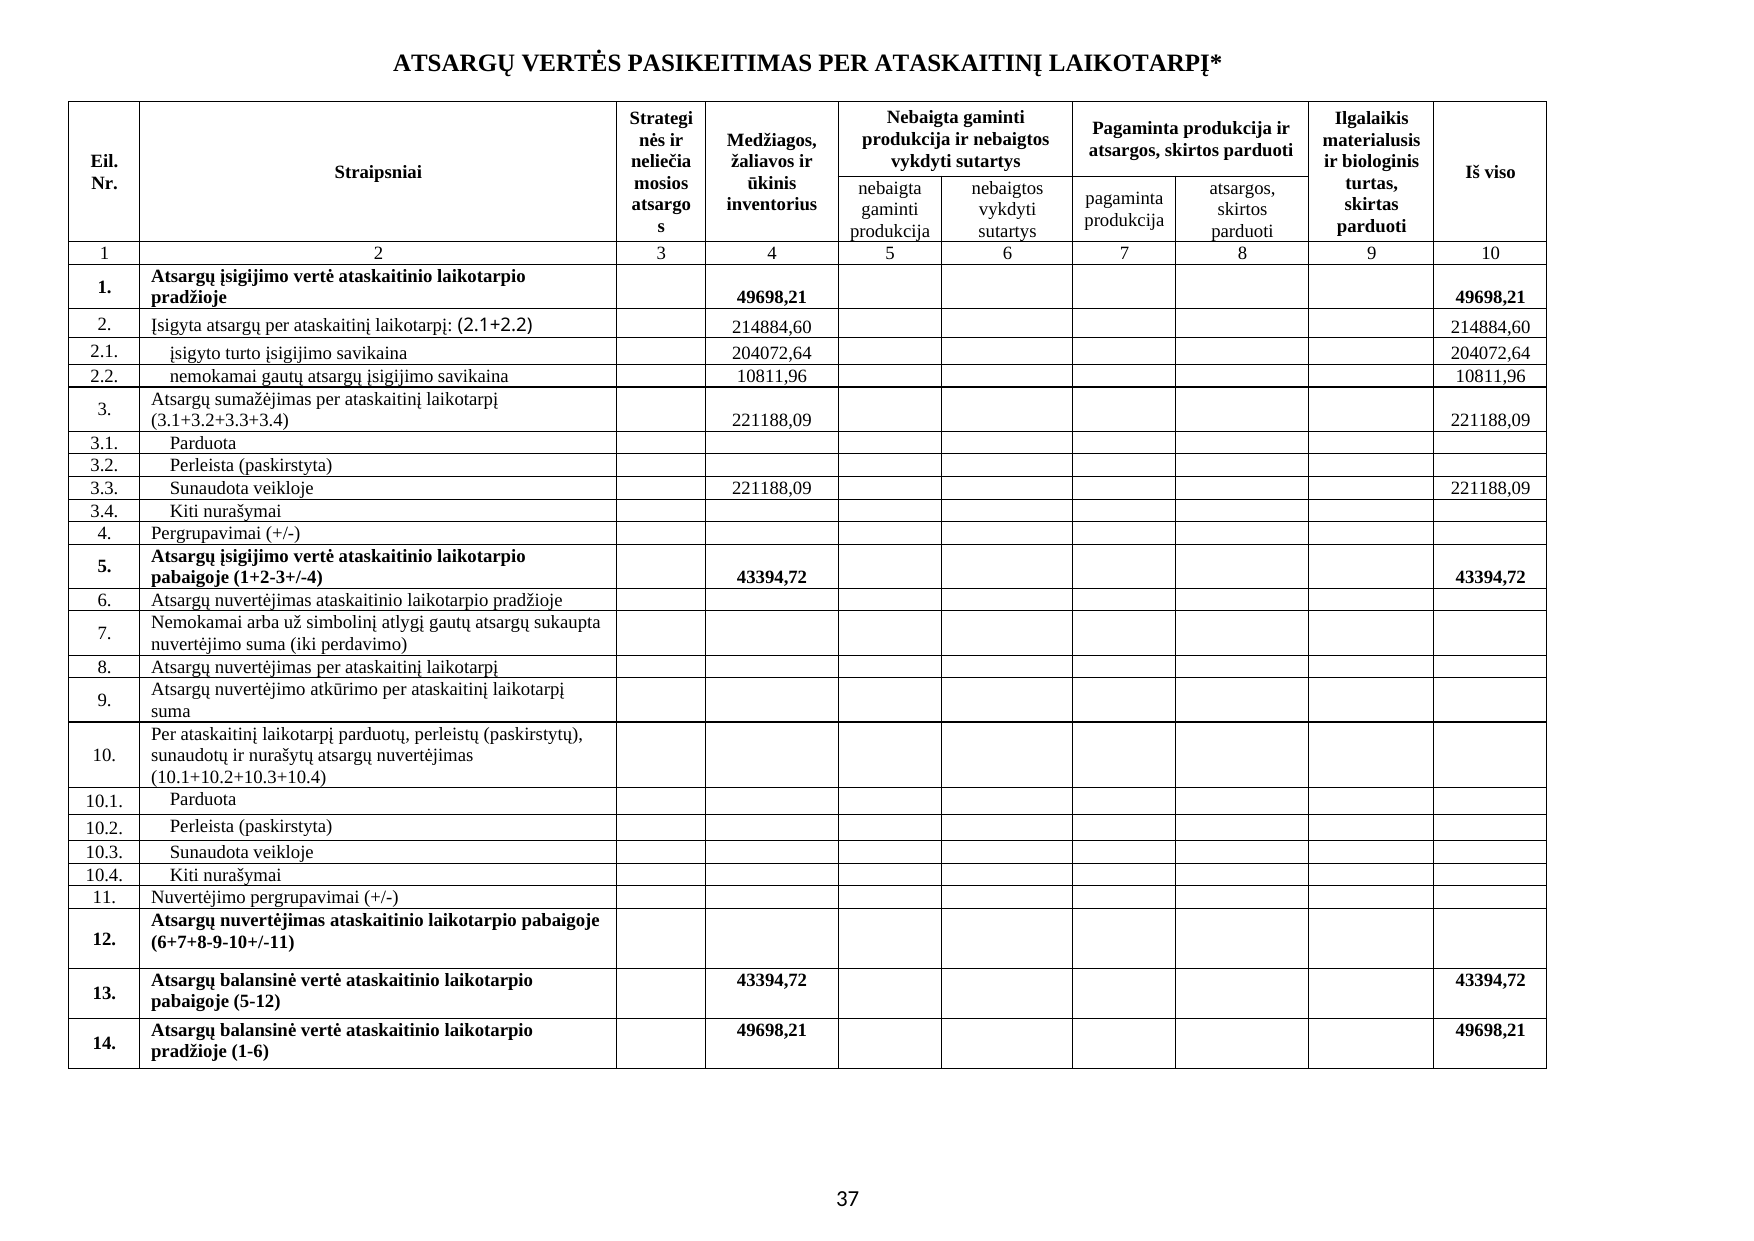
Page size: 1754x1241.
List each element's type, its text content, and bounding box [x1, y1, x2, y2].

table_cell 8 [1176, 242, 1308, 264]
table_cell [942, 841, 1072, 863]
table_cell [1309, 77, 1434, 101]
table_cell [617, 611, 705, 654]
table_cell Eil. Nr. [69, 102, 139, 241]
table_cell [942, 500, 1072, 521]
table_cell Atsargų sumažėjimas per ataskaitinį laikotarpį (3.1+3.2+3.3+3.4) [140, 388, 616, 431]
table_cell 204072,64 [1434, 338, 1546, 364]
table_cell [839, 656, 941, 677]
table_cell 3.1. [69, 432, 139, 453]
table_cell [1073, 1019, 1175, 1067]
table_cell [69, 77, 139, 101]
table_cell Atsargų nuvertėjimas ataskaitinio laikotarpio pabaigoje (6+7+8-9-10+/-11) [140, 909, 616, 967]
table_cell [140, 77, 617, 101]
table_cell 6 [942, 242, 1072, 264]
table_cell Strateginės ir neliečiamosios atsargos [617, 102, 705, 241]
table_cell 2. [69, 309, 139, 337]
table_cell 10 [1434, 242, 1546, 264]
table_cell [1434, 77, 1547, 101]
table_cell [617, 678, 705, 721]
table_cell [1309, 969, 1433, 1017]
table_header ATSARGŲ VERTĖS PASIKEITIMAS PER ATASKAITINĮ LAIKOTARPĮ* [69, 44, 1547, 77]
table_cell 5 [839, 242, 941, 264]
table_cell [1073, 77, 1176, 101]
table_cell [942, 365, 1072, 386]
table_cell [1073, 338, 1175, 364]
table_cell [839, 309, 941, 337]
table_cell [617, 589, 705, 610]
table_cell 3.3. [69, 477, 139, 498]
table_cell [706, 522, 838, 544]
table_cell [706, 723, 838, 787]
table_cell Atsargų balansinė vertė ataskaitinio laikotarpio pradžioje (1-6) [140, 1019, 616, 1067]
table_cell 12. [69, 909, 139, 967]
table_cell [617, 309, 705, 337]
table_cell 1 [69, 242, 139, 264]
table_cell [839, 723, 941, 787]
table_cell [1073, 723, 1175, 787]
table_cell [1309, 365, 1433, 386]
table_cell [942, 309, 1072, 337]
table_cell 10811,96 [706, 365, 838, 386]
table_cell [839, 909, 941, 967]
table_cell 204072,64 [706, 338, 838, 364]
table_cell [839, 815, 941, 840]
table_cell [1309, 432, 1433, 453]
table_cell Nebaigta gaminti produkcija ir nebaigtos vykdyti sutartys [839, 102, 1072, 176]
table_cell [1309, 265, 1433, 308]
table_cell [1176, 841, 1308, 863]
table_cell [1309, 909, 1433, 967]
table_cell [706, 815, 838, 840]
table_cell [706, 656, 838, 677]
table_cell 3 [617, 242, 705, 264]
table_cell [1434, 723, 1546, 787]
table_cell 2.1. [69, 338, 139, 364]
table_cell [1309, 656, 1433, 677]
table_cell [1309, 815, 1433, 840]
table_cell [839, 265, 941, 308]
table_cell [1176, 909, 1308, 967]
table_cell [1073, 909, 1175, 967]
table_cell [1073, 969, 1175, 1017]
table_cell 10.4. [69, 864, 139, 885]
table_cell [617, 265, 705, 308]
table_cell 49698,21 [706, 1019, 838, 1067]
table_cell [706, 432, 838, 453]
table_cell atsargos, skirtos parduoti [1176, 177, 1308, 241]
table_cell [1073, 432, 1175, 453]
table_cell Straipsniai [140, 102, 616, 241]
table_cell [839, 432, 941, 453]
table_cell Įsigyta atsargų per ataskaitinį laikotarpį: (2.1+2.2) [140, 309, 616, 337]
table_cell [1434, 656, 1546, 677]
table_cell [942, 656, 1072, 677]
table_cell [942, 545, 1072, 588]
table_cell Iš viso [1434, 102, 1546, 241]
table_cell [942, 522, 1072, 544]
table_cell 7. [69, 611, 139, 654]
table_cell [1309, 611, 1433, 654]
table_cell [942, 589, 1072, 610]
table_cell [942, 788, 1072, 814]
table_cell [942, 454, 1072, 476]
table_cell [1176, 432, 1308, 453]
table_cell [617, 545, 705, 588]
table_cell 11. [69, 886, 139, 908]
table_cell [617, 815, 705, 840]
table_cell [1176, 886, 1308, 908]
table_cell 3.2. [69, 454, 139, 476]
table_cell Atsargų įsigijimo vertė ataskaitinio laikotarpio pabaigoje (1+2-3+/-4) [140, 545, 616, 588]
table_cell [839, 522, 941, 544]
table_cell [1176, 388, 1308, 431]
table_cell 10.3. [69, 841, 139, 863]
table_cell [1309, 477, 1433, 498]
table_cell [1176, 723, 1308, 787]
table_cell [1176, 611, 1308, 654]
table_cell Pagaminta produkcija ir atsargos, skirtos parduoti [1073, 102, 1308, 176]
table_cell Atsargų nuvertėjimas ataskaitinio laikotarpio pradžioje [140, 589, 616, 610]
table_cell [706, 589, 838, 610]
table_cell [706, 909, 838, 967]
table_cell [617, 432, 705, 453]
table_cell 8. [69, 656, 139, 677]
table_cell [1073, 611, 1175, 654]
table_cell 3. [69, 388, 139, 431]
table_cell [839, 864, 941, 885]
table_cell pagaminta produkcija [1073, 177, 1175, 241]
table_cell [1434, 522, 1546, 544]
table_cell [1176, 365, 1308, 386]
table_cell 5. [69, 545, 139, 588]
table_cell [1176, 522, 1308, 544]
table_cell 214884,60 [706, 309, 838, 337]
table_cell Sunaudota veikloje [140, 841, 616, 863]
table_cell [706, 864, 838, 885]
table_cell [839, 678, 941, 721]
table_cell 10. [69, 723, 139, 787]
table_cell [1073, 477, 1175, 498]
table_cell [617, 909, 705, 967]
table_cell [1434, 432, 1546, 453]
table_cell nemokamai gautų atsargų įsigijimo savikaina [140, 365, 616, 386]
table_cell Perleista (paskirstyta) [140, 815, 616, 840]
table_cell [1176, 265, 1308, 308]
table_cell [839, 841, 941, 863]
table_cell [617, 969, 705, 1017]
table_cell [942, 909, 1072, 967]
table_cell 14. [69, 1019, 139, 1067]
table_cell [839, 969, 941, 1017]
table_cell [1073, 864, 1175, 885]
table_cell Parduota [140, 788, 616, 814]
table_cell [942, 611, 1072, 654]
table_cell [1309, 589, 1433, 610]
table_cell [617, 841, 705, 863]
table_cell [1176, 969, 1308, 1017]
table_cell 10.2. [69, 815, 139, 840]
table_cell [617, 454, 705, 476]
table_cell [839, 1019, 941, 1067]
table_cell [1176, 309, 1308, 337]
table_cell 4. [69, 522, 139, 544]
table_cell [617, 723, 705, 787]
table_cell [617, 338, 705, 364]
table_cell Pergrupavimai (+/-) [140, 522, 616, 544]
table_cell [617, 1019, 705, 1067]
table_cell [1176, 1019, 1308, 1067]
table_cell Atsargų nuvertėjimo atkūrimo per ataskaitinį laikotarpį suma [140, 678, 616, 721]
table_cell [1434, 864, 1546, 885]
table_cell [1073, 309, 1175, 337]
table_cell [1434, 815, 1546, 840]
table_cell [904, 77, 1073, 101]
table_cell Ilgalaikis materialusis ir biologinis turtas, skirtas parduoti [1309, 102, 1433, 241]
table_cell [1176, 656, 1308, 677]
table_cell [1073, 788, 1175, 814]
table_cell Nemokamai arba už simbolinį atlygį gautų atsargų sukaupta nuvertėjimo suma (iki perdavimo) [140, 611, 616, 654]
table_cell [942, 432, 1072, 453]
table_cell [942, 815, 1072, 840]
table_cell [1176, 77, 1309, 101]
table_cell 221188,09 [1434, 388, 1546, 431]
table_cell [1309, 522, 1433, 544]
table_cell [617, 886, 705, 908]
table_cell [942, 338, 1072, 364]
table_cell 221188,09 [706, 477, 838, 498]
table_cell [1073, 815, 1175, 840]
table_cell [1434, 841, 1546, 863]
table_cell [1434, 788, 1546, 814]
table_cell [617, 477, 705, 498]
table_cell 49698,21 [1434, 1019, 1546, 1067]
table_cell [706, 500, 838, 521]
table_cell [838, 77, 904, 101]
table_cell [942, 477, 1072, 498]
table_cell 2 [140, 242, 616, 264]
table_cell [1309, 545, 1433, 588]
table_cell [1073, 365, 1175, 386]
table_cell 43394,72 [706, 545, 838, 588]
table_cell [839, 454, 941, 476]
table_cell [1434, 454, 1546, 476]
table_cell [1434, 500, 1546, 521]
table_cell [1434, 589, 1546, 610]
table_cell Sunaudota veikloje [140, 477, 616, 498]
table_cell [1176, 500, 1308, 521]
table_cell [942, 1019, 1072, 1067]
table_cell [942, 723, 1072, 787]
table_cell 49698,21 [706, 265, 838, 308]
table_cell 2.2. [69, 365, 139, 386]
table_cell [1073, 388, 1175, 431]
table_cell [1073, 886, 1175, 908]
table_cell [1309, 788, 1433, 814]
table_cell Per ataskaitinį laikotarpį parduotų, perleistų (paskirstytų), sunaudotų ir nurašytų atsargų nuvertėjimas (10.1+10.2+10.3+10.4) [140, 723, 616, 787]
table_cell [1073, 454, 1175, 476]
table_cell Atsargų nuvertėjimas per ataskaitinį laikotarpį [140, 656, 616, 677]
table_cell Kiti nurašymai [140, 500, 616, 521]
table_cell [839, 365, 941, 386]
table_cell nebaigtos vykdyti sutartys [942, 177, 1072, 241]
table_cell [1176, 788, 1308, 814]
table_cell [942, 886, 1072, 908]
table_cell [1073, 589, 1175, 610]
table_cell įsigyto turto įsigijimo savikaina [140, 338, 616, 364]
table_cell 10.1. [69, 788, 139, 814]
table_cell 221188,09 [706, 388, 838, 431]
table_cell [839, 477, 941, 498]
table_cell [1176, 589, 1308, 610]
table_cell [1434, 611, 1546, 654]
table_cell [1309, 864, 1433, 885]
table_cell [1176, 338, 1308, 364]
table_cell [1434, 886, 1546, 908]
table_cell 214884,60 [1434, 309, 1546, 337]
table_cell [1073, 522, 1175, 544]
table_cell [839, 500, 941, 521]
table_cell 43394,72 [1434, 545, 1546, 588]
table_cell 221188,09 [1434, 477, 1546, 498]
table_cell [617, 656, 705, 677]
table_cell [942, 265, 1072, 308]
table_cell [1434, 909, 1546, 967]
table_cell 43394,72 [1434, 969, 1546, 1017]
table_cell [705, 77, 838, 101]
table_cell [1309, 841, 1433, 863]
table_cell [1176, 815, 1308, 840]
table_cell 7 [1073, 242, 1175, 264]
table_cell 3.4. [69, 500, 139, 521]
table_cell [839, 589, 941, 610]
table_cell [1309, 338, 1433, 364]
table_cell [839, 886, 941, 908]
table_cell [1073, 500, 1175, 521]
table_cell Atsargų įsigijimo vertė ataskaitinio laikotarpio pradžioje [140, 265, 616, 308]
table_cell [1073, 841, 1175, 863]
table_cell [1073, 656, 1175, 677]
table_cell [706, 611, 838, 654]
table_cell 9 [1309, 242, 1433, 264]
table_cell [1073, 545, 1175, 588]
table_cell [1073, 265, 1175, 308]
table_cell 13. [69, 969, 139, 1017]
table_cell [1309, 886, 1433, 908]
table_cell 10811,96 [1434, 365, 1546, 386]
table_cell [706, 841, 838, 863]
table_cell [617, 522, 705, 544]
table_cell [617, 864, 705, 885]
table_cell 9. [69, 678, 139, 721]
table_cell [1309, 1019, 1433, 1067]
table_cell [617, 500, 705, 521]
table_cell nebaigta gaminti produkcija [839, 177, 941, 241]
table_cell [942, 388, 1072, 431]
table_cell Atsargų balansinė vertė ataskaitinio laikotarpio pabaigoje (5-12) [140, 969, 616, 1017]
table_cell [1176, 864, 1308, 885]
table_cell 1. [69, 265, 139, 308]
table_cell [839, 611, 941, 654]
table_cell [617, 365, 705, 386]
table_cell Parduota [140, 432, 616, 453]
table_cell [617, 788, 705, 814]
table_cell 4 [706, 242, 838, 264]
table_cell [1309, 388, 1433, 431]
table_cell [839, 388, 941, 431]
table_cell 49698,21 [1434, 265, 1546, 308]
table_cell Perleista (paskirstyta) [140, 454, 616, 476]
table_cell 43394,72 [706, 969, 838, 1017]
table_cell [942, 678, 1072, 721]
table_cell [1309, 454, 1433, 476]
table_cell [706, 678, 838, 721]
table_cell [942, 864, 1072, 885]
table_cell [706, 886, 838, 908]
table_cell Kiti nurašymai [140, 864, 616, 885]
table_cell [706, 788, 838, 814]
table_cell [1176, 454, 1308, 476]
table_cell [706, 454, 838, 476]
table_cell [839, 338, 941, 364]
table_cell Medžiagos, žaliavos ir ūkinis inventorius [706, 102, 838, 241]
table_cell [1309, 678, 1433, 721]
table_cell 6. [69, 589, 139, 610]
table_cell [839, 545, 941, 588]
table_cell [942, 969, 1072, 1017]
table_cell [1309, 309, 1433, 337]
table_cell Nuvertėjimo pergrupavimai (+/-) [140, 886, 616, 908]
table_cell [617, 77, 705, 101]
table_cell [1176, 545, 1308, 588]
table_cell [1176, 678, 1308, 721]
table_cell [1073, 678, 1175, 721]
table_cell [1176, 477, 1308, 498]
table_cell [617, 388, 705, 431]
table_cell [1309, 500, 1433, 521]
table_cell [839, 788, 941, 814]
table_cell [1434, 678, 1546, 721]
table_cell [1309, 723, 1433, 787]
